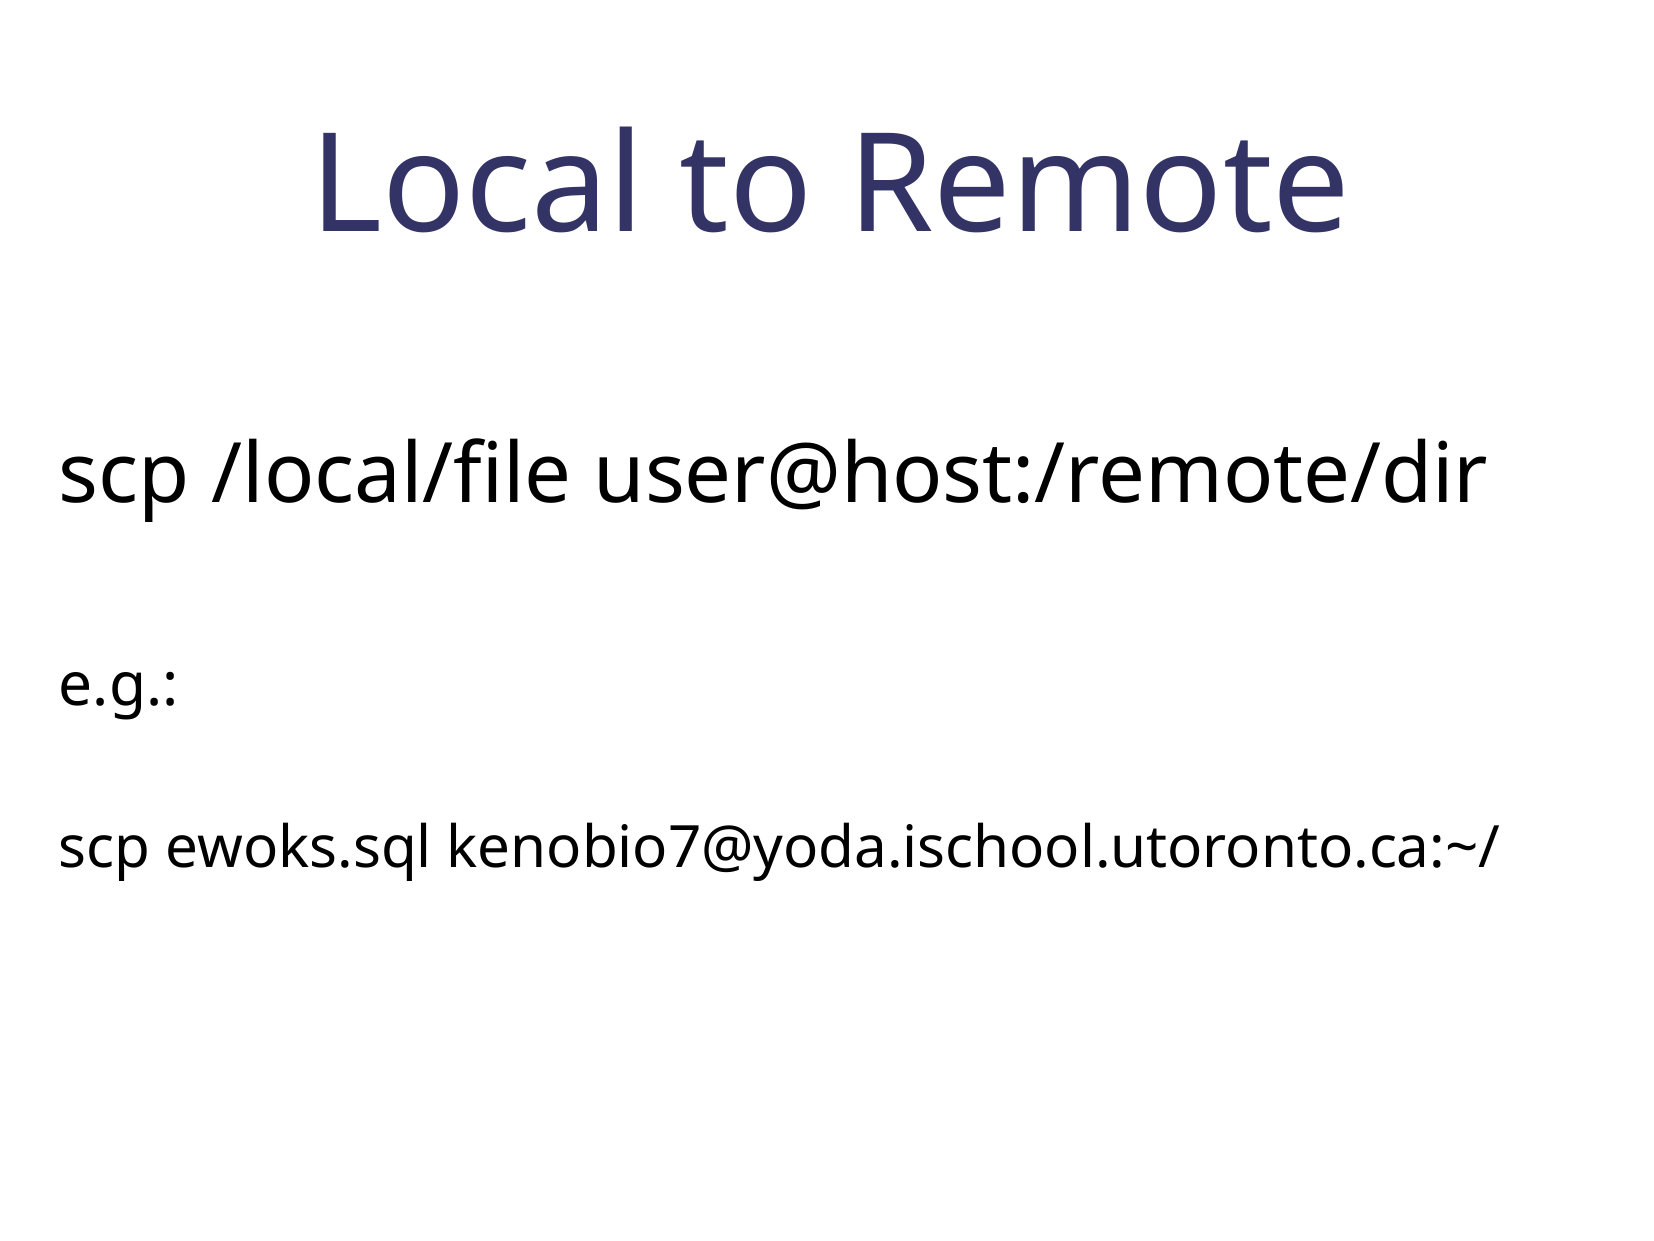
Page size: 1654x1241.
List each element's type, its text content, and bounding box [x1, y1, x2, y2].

title Local to Remote [86, 75, 1576, 283]
subtitle scp /local/file user@host:/remote/dir e.g.: scp ewoks.sql kenobio7@yoda.ischool.utoronto.ca:~/ [59, 413, 1654, 1123]
